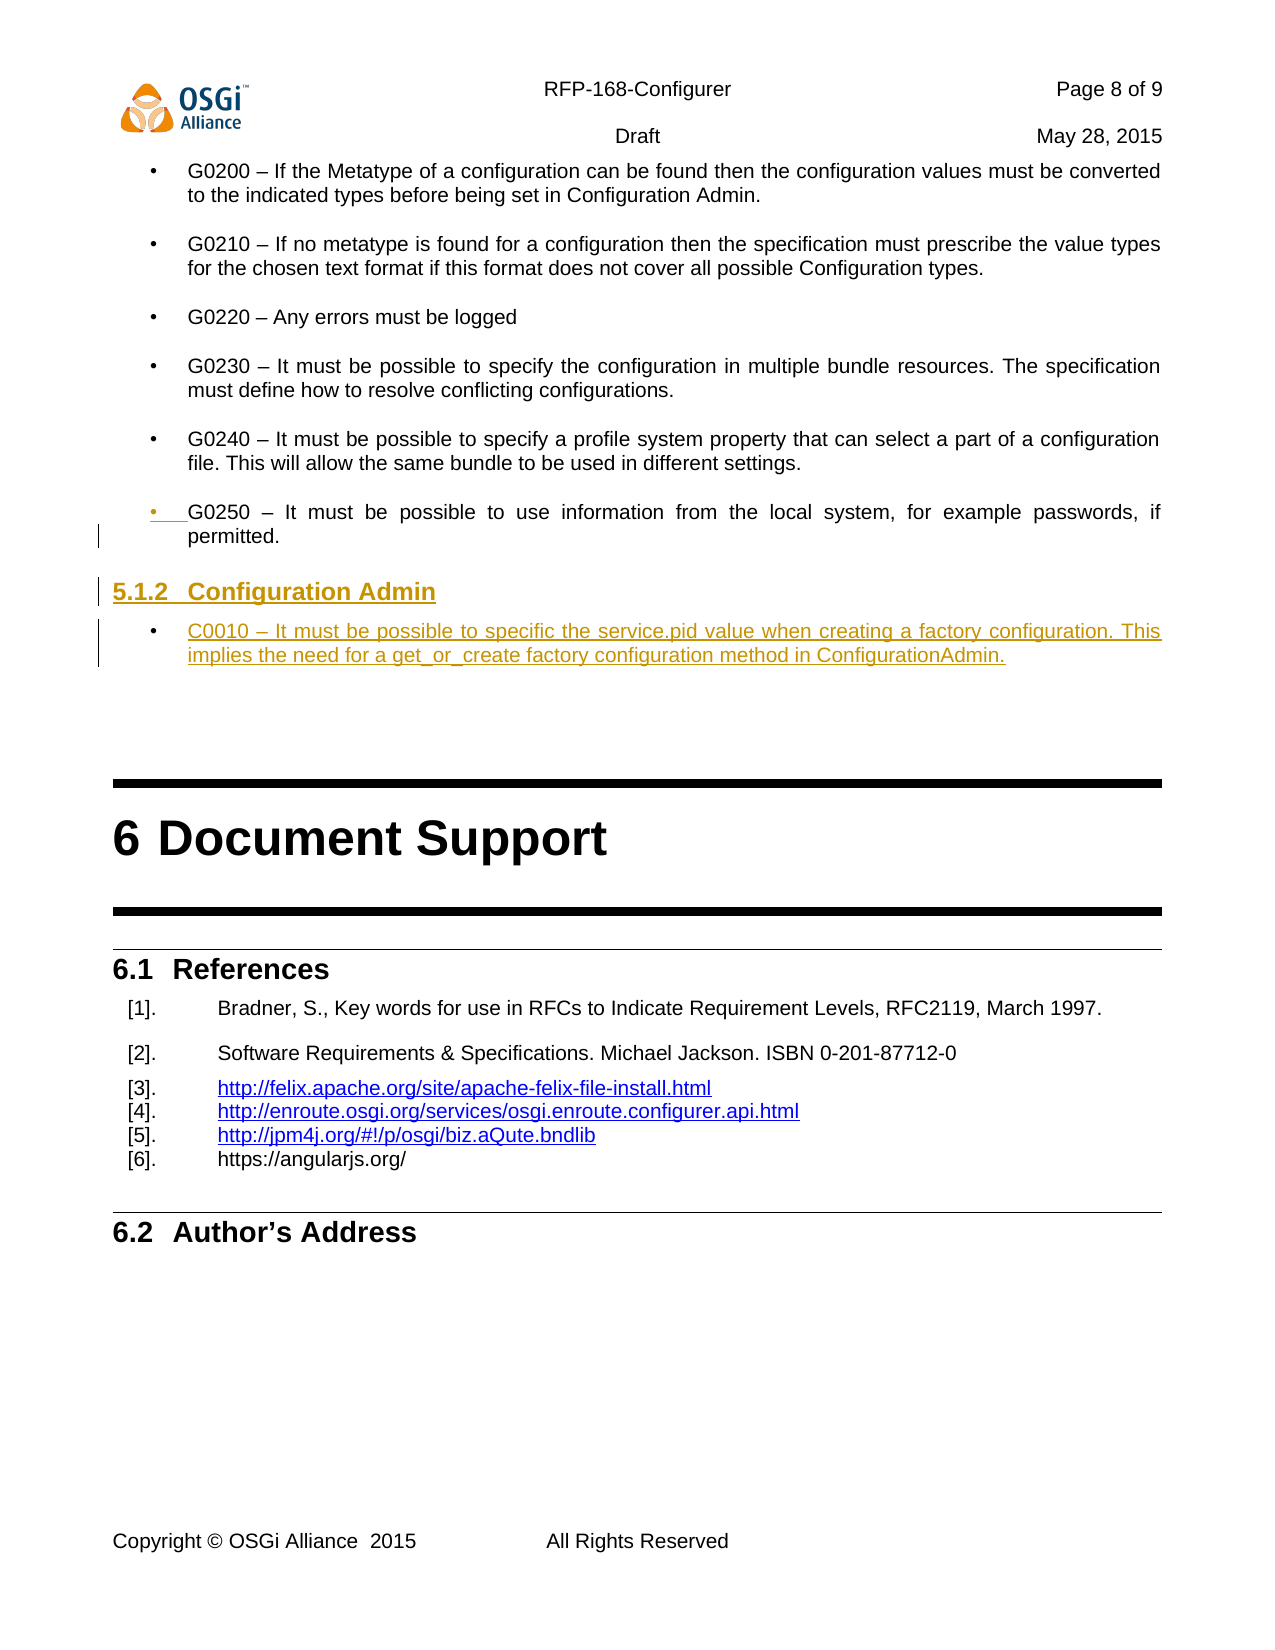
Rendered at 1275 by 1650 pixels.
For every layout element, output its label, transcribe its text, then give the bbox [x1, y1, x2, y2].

list Bradner, S., Key words for use in RFCs to Indicate Requirement Levels, RFC2119, March 1997. [127, 996, 1162, 1020]
list http://enroute.osgi.org/services/osgi.enroute.configurer.api.html [127, 1099, 1162, 1123]
list G0210 – If no metatype is found for a configuration then the specification must prescribe the value types for the chosen text format if this format does not cover all possible Configuration types. [150, 232, 1162, 280]
subtitle Author’s Address [112, 1213, 1162, 1248]
list G0240 – It must be possible to specify a profile system property that can select a part of a configuration file. This will allow the same bundle to be used in different settings. [150, 427, 1162, 475]
list G0200 – If the Metatype of a configuration can be found then the configuration values must be converted to the indicated types before being set in Configuration Admin. [150, 159, 1162, 207]
subtitle Configuration Admin [112, 577, 1162, 606]
list Software Requirements & Specifications. Michael Jackson. ISBN 0-201-87712-0 [127, 1041, 1162, 1065]
picture [113, 76, 257, 140]
list G0250 – It must be possible to use information from the local system, for example passwords, if permitted. [150, 500, 1162, 548]
list https://angularjs.org/ [127, 1147, 1162, 1171]
subtitle References [112, 950, 1162, 986]
list C0010 – It must be possible to specific the service.pid value when creating a factory configuration. This implies the need for a get_or_create factory configuration method in ConfigurationAdmin. [150, 618, 1162, 667]
list http://jpm4j.org/#!/p/osgi/biz.aQute.bndlib [127, 1123, 1162, 1147]
list G0220 – Any errors must be logged [150, 305, 1162, 329]
list G0230 – It must be possible to specify the configuration in multiple bundle resources. The specification must define how to resolve conflicting configurations. [150, 354, 1162, 402]
list http://felix.apache.org/site/apache-felix-file-install.html [127, 1075, 1162, 1099]
subtitle Document Support [112, 780, 1162, 916]
